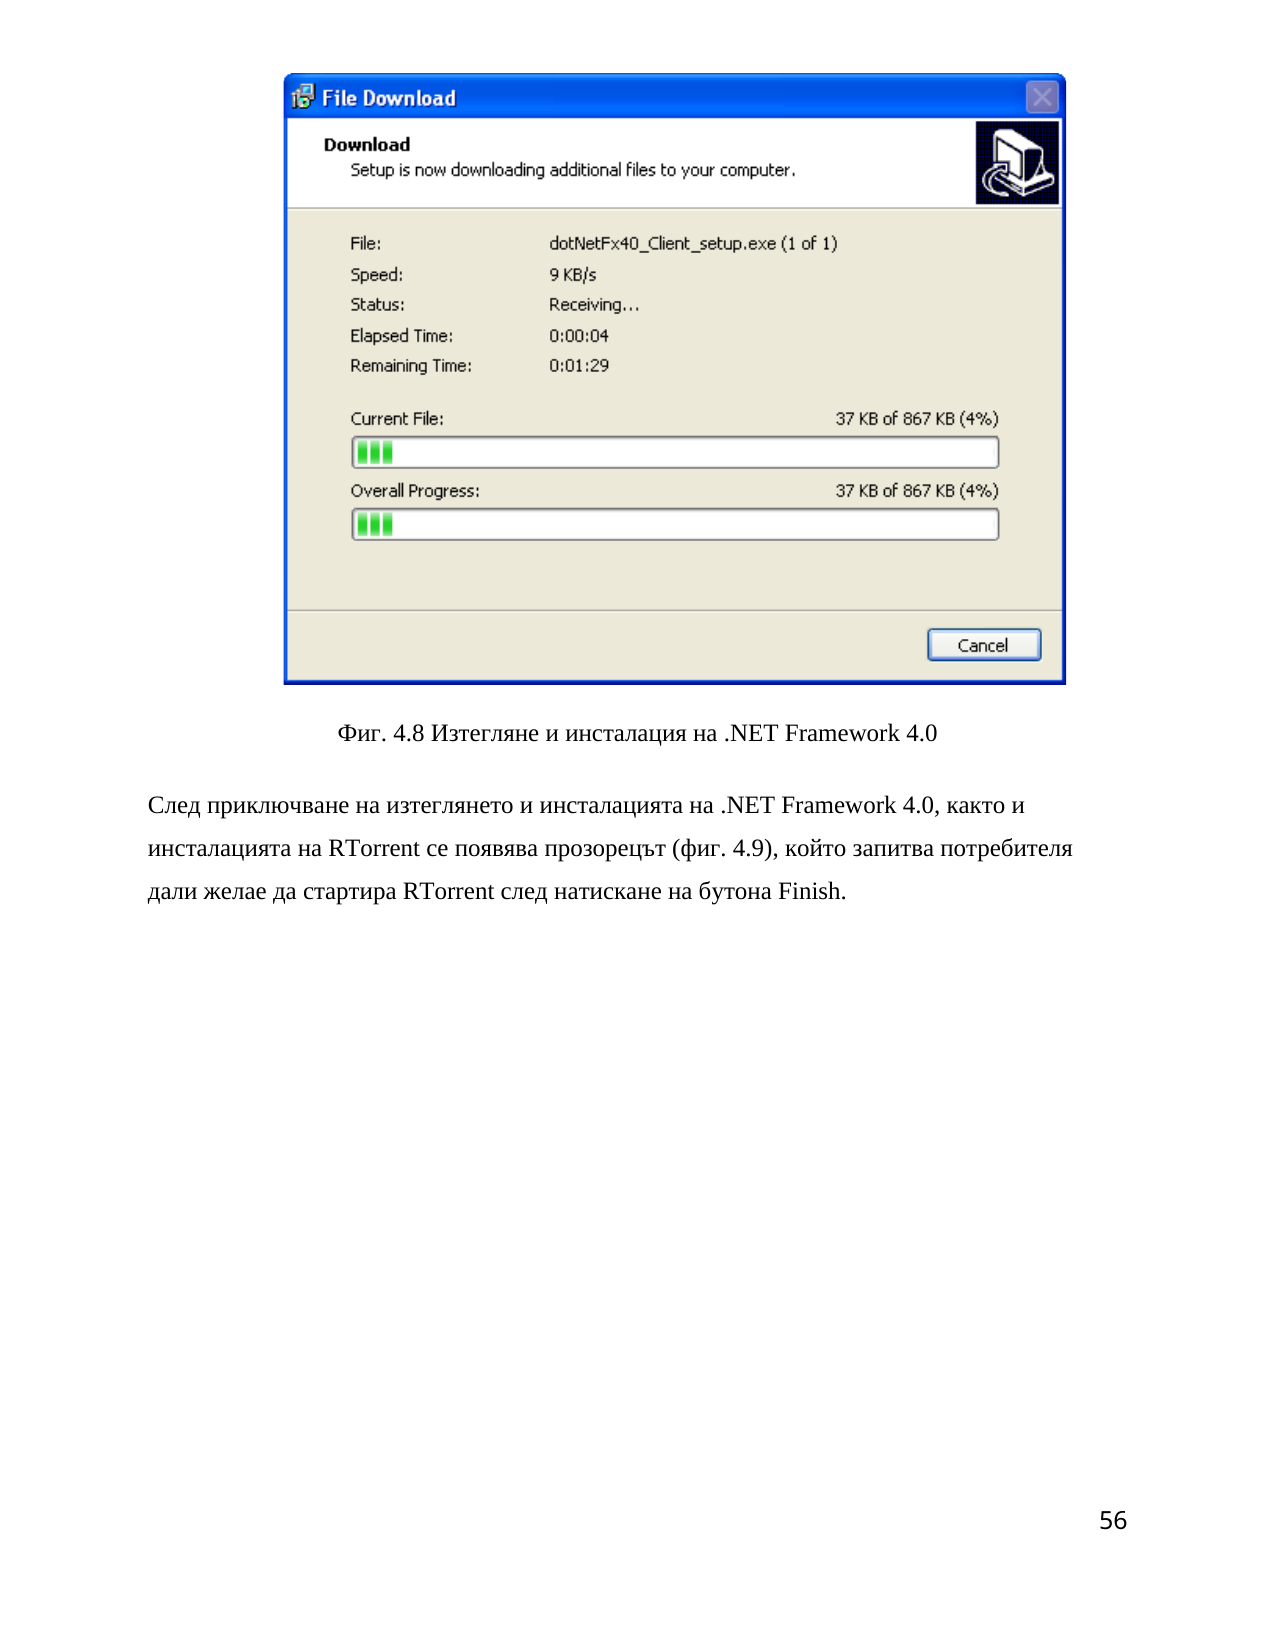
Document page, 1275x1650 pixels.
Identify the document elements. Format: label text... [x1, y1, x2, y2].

text Фиг. 4.8 Изтегляне и инсталация на .NET Framework 4.0 [148, 718, 1127, 747]
text След приключване на изтеглянето и инсталацията на .NET Framework 4.0, както и инсталацията на RTorrent се появява прозорецът (фиг. 4.9), който запитва потребителя дали желае да стартира RTorrent след натискане на бутона Finish. [148, 790, 1127, 905]
